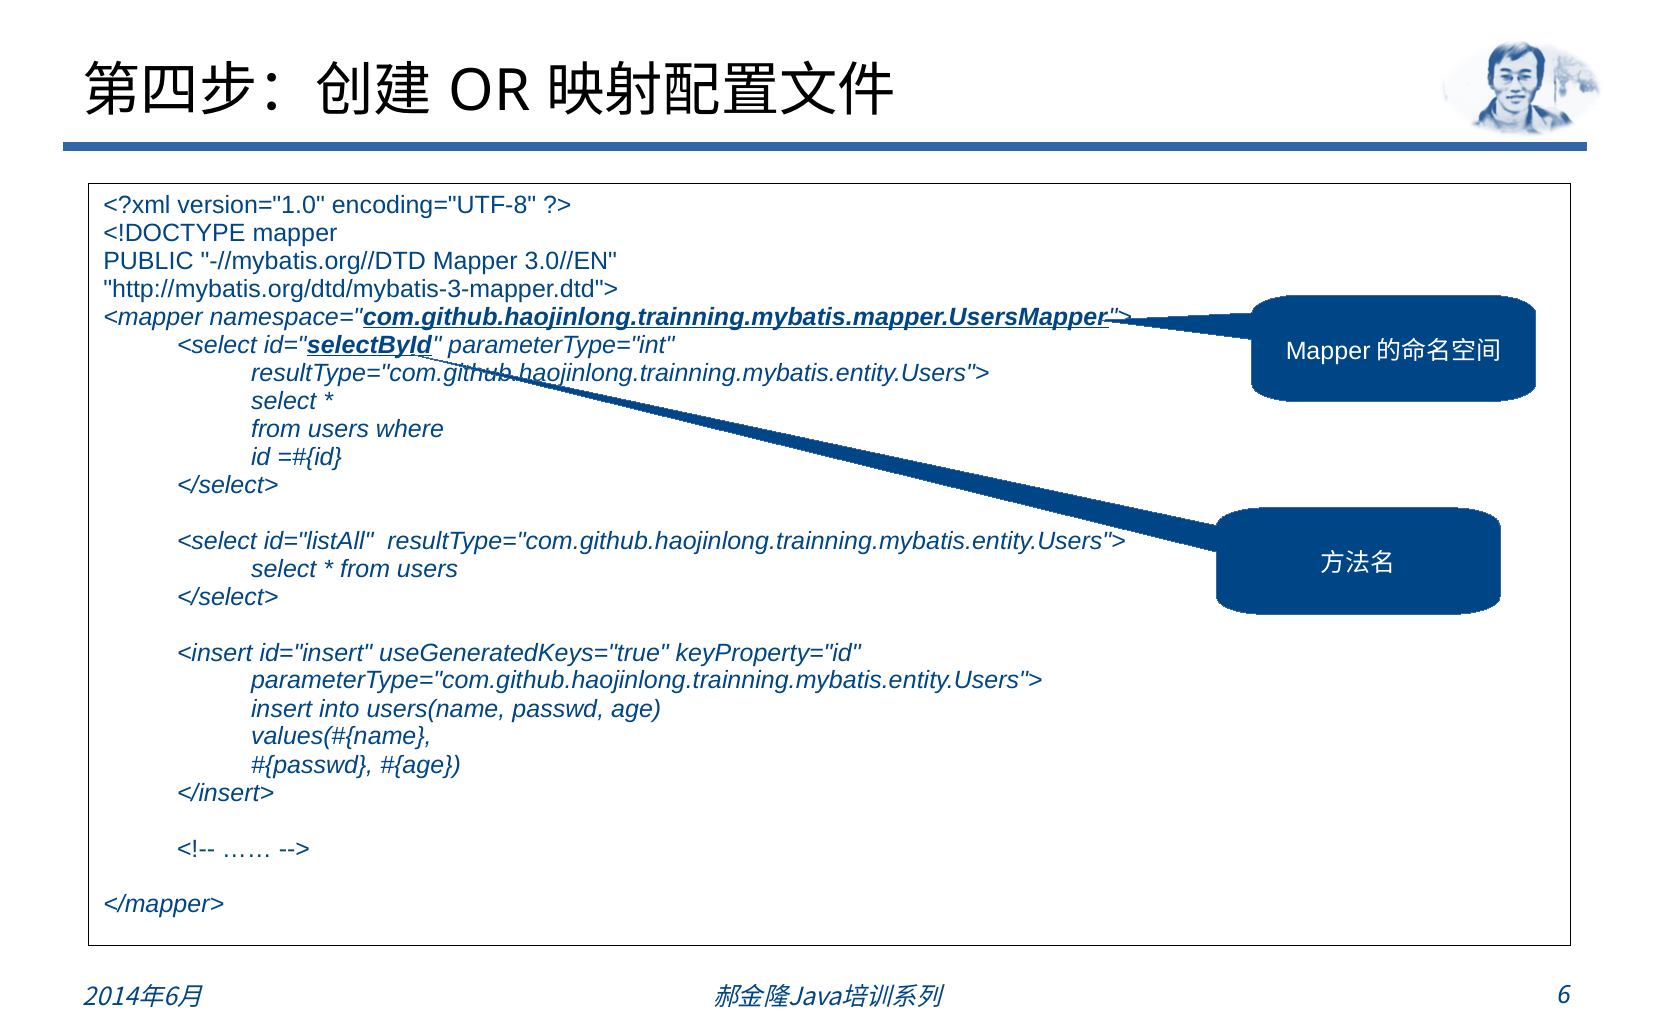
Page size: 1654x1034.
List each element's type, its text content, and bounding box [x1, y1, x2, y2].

text_box <?xml version="1.0" encoding="UTF-8" ?> <!DOCTYPE mapper PUBLIC "-//mybatis.org//DTD Mapper 3.0//EN" "http://mybatis.org/dtd/mybatis-3-mapper.dtd"> <mapper namespace="com.github.haojinlong.trainning.mybatis.mapper.UsersMapper"> <select id="selectById" parameterType="int" resultType="com.github.haojinlong.trainning.mybatis.entity.Users"> select * from users where id =#{id} </select> <select id="listAll" resultType="com.github.haojinlong.trainning.mybatis.entity.Users"> select * from users </select> <insert id="insert" useGeneratedKeys="true" keyProperty="id" parameterType="com.github.haojinlong.trainning.mybatis.entity.Users"> insert into users(name, passwd, age) values(#{name}, #{passwd}, #{age}) </insert> <!-- …… --> </mapper> [88, 183, 1571, 946]
picture [1440, 41, 1604, 136]
text_box Mapper的命名空间 [1098, 295, 1536, 402]
title 第四步：创建OR映射配置文件 [82, 41, 1571, 130]
text_box 方法名 [411, 354, 1501, 615]
